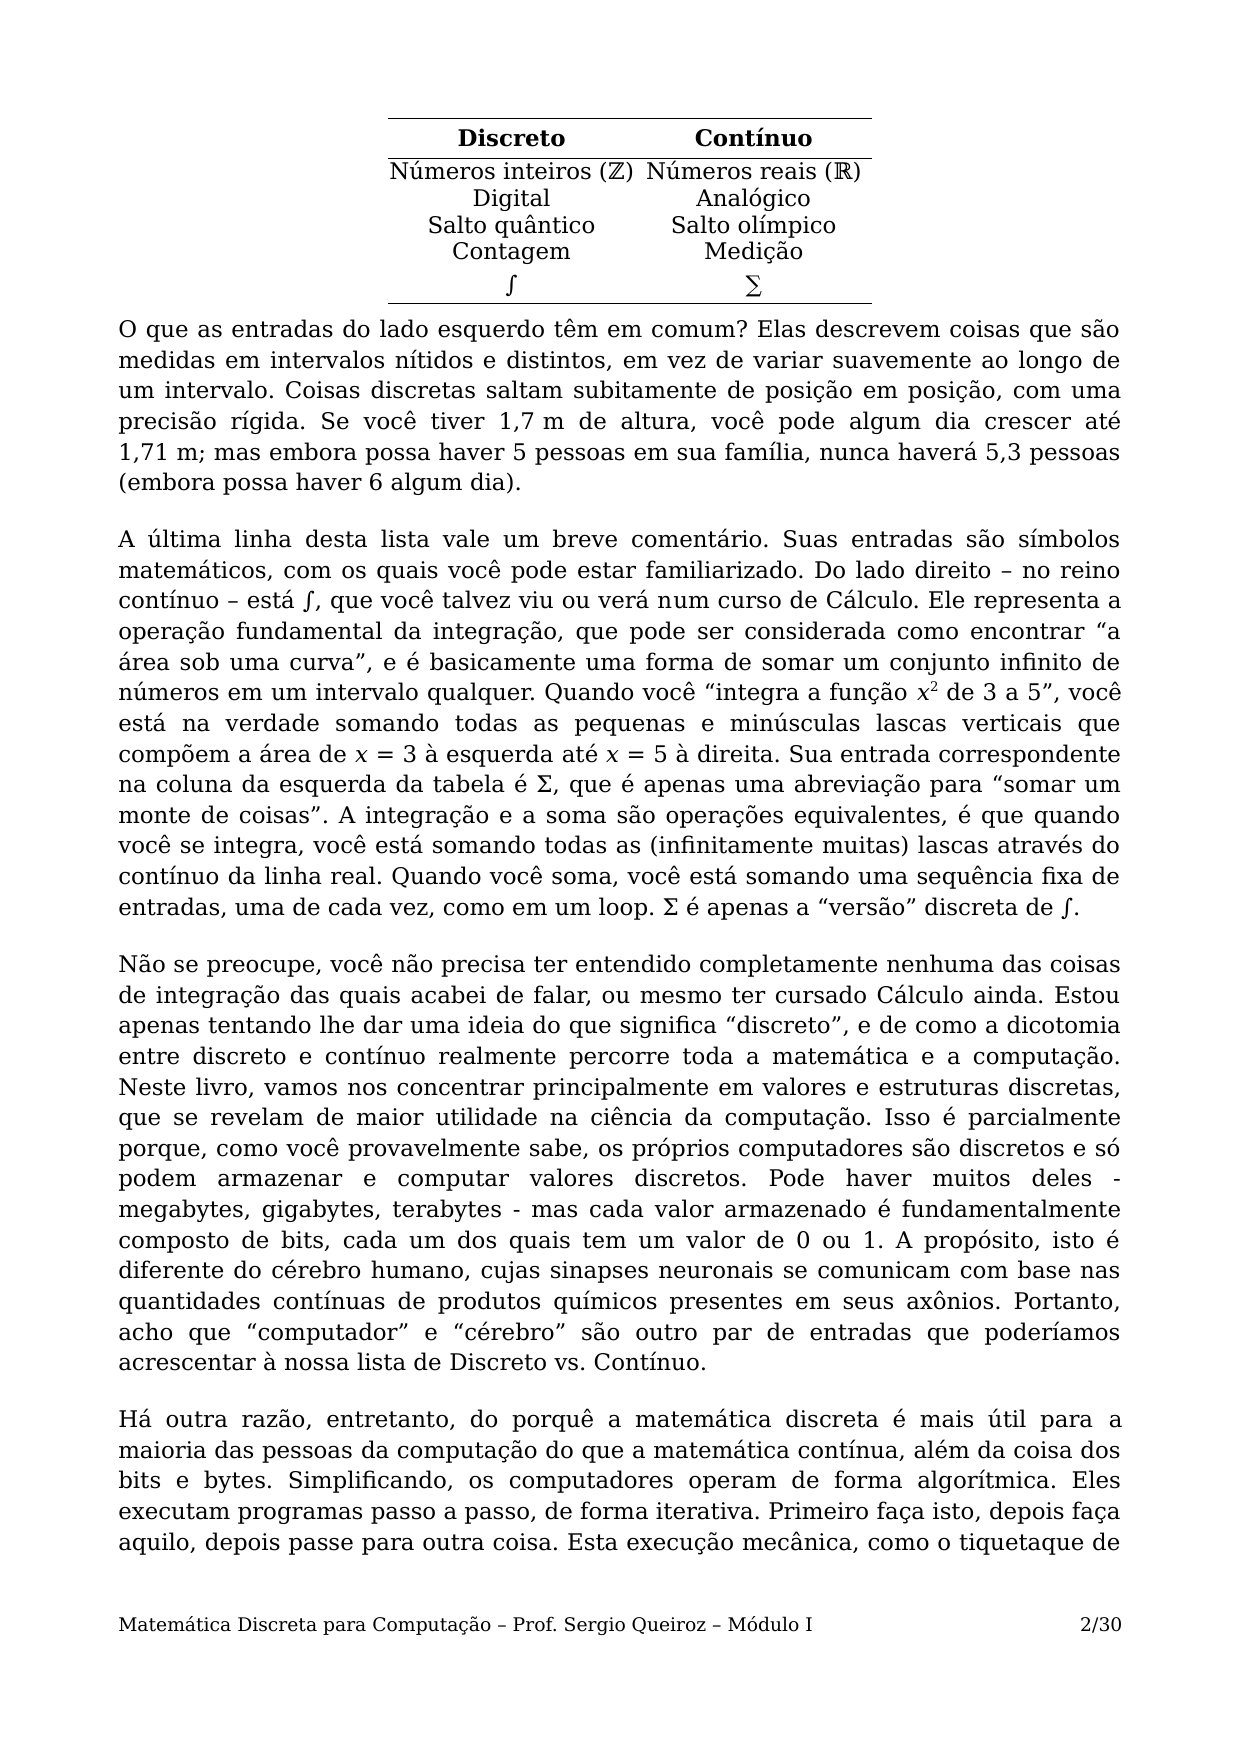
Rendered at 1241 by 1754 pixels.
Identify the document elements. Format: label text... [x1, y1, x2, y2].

table_cell Digital [388, 185, 635, 212]
table_header Contínuo [635, 119, 872, 157]
text Não se preocupe, você não precisa ter entendido completamente nenhuma das coisas de integração das quais acabei de falar, ou mesmo ter cursado Cálculo ainda. Estou apenas tentando lhe dar uma ideia do que significa “discreto”, e de como a dicotomia entre discreto e contínuo realmente percorre toda a matemática e a computação. Neste livro, vamos nos concentrar principalmente em valores e estruturas discretas, que se revelam de maior utilidade na ciência da computação. Isso é parcialmente porque, como você provavelmente sabe, os próprios computadores são discretos e só podem armazenar e computar valores discretos. Pode haver muitos deles - megabytes, gigabytes, terabytes - mas cada valor armazenado é fundamentalmente composto de bits, cada um dos quais tem um valor de 0 ou 1. A propósito, isto é diferente do cérebro humano, cujas sinapses neuronais se comunicam com base nas quantidades contínuas de produtos químicos presentes em seus axônios. Portanto, acho que “computador” e “cérebro” são outro par de entradas que poderíamos acrescentar à nossa lista de Discreto vs. Contínuo. [118, 951, 1122, 1376]
text A última linha desta lista vale um breve comentário. Suas entradas são símbolos matemáticos, com os quais você pode estar familiarizado. Do lado direito – no reino contínuo – está ∫, que você talvez viu ou verá num curso de Cálculo. Ele representa a operação fundamental da integração, que pode ser considerada como encontrar “a área sob uma curva”, e é basicamente uma forma de somar um conjunto infinito de números em um intervalo qualquer. Quando você “integra a função x2 de 3 a 5”, você está na verdade somando todas as pequenas e minúsculas lascas verticais que compõem a área de x = 3 à esquerda até x = 5 à direita. Sua entrada correspondente na coluna da esquerda da tabela é Σ, que é apenas uma abreviação para “somar um monte de coisas”. A integração e a soma são operações equivalentes, é que quando você se integra, você está somando todas as (infinitamente muitas) lascas através do contínuo da linha real. Quando você soma, você está somando uma sequência fixa de entradas, uma de cada vez, como em um loop. Σ é apenas a “versão” discreta de ∫. [118, 526, 1122, 921]
text O que as entradas do lado esquerdo têm em comum? Elas descrevem coisas que são medidas em intervalos nítidos e distintos, em vez de variar suavemente ao longo de um intervalo. Coisas discretas saltam subitamente de posição em posição, com uma precisão rígida. Se você tiver 1,7 m de altura, você pode algum dia crescer até 1,71 m; mas embora possa haver 5 pessoas em sua família, nunca haverá 5,3 pessoas (embora possa haver 6 algum dia). [118, 316, 1122, 496]
table_cell ∫ [388, 265, 635, 303]
table_cell Medição [635, 239, 872, 265]
table_cell Contagem [388, 239, 635, 265]
table_cell Números inteiros (ℤ) [388, 159, 635, 185]
table_cell Analógico [635, 185, 872, 212]
text Há outra razão, entretanto, do porquê a matemática discreta é mais útil para a maioria das pessoas da computação do que a matemática contínua, além da coisa dos bits e bytes. Simplificando, os computadores operam de forma algorítmica. Eles executam programas passo a passo, de forma iterativa. Primeiro faça isto, depois faça aquilo, depois passe para outra coisa. Esta execução mecânica, como o tiquetaque de [118, 1406, 1122, 1556]
table_header Discreto [388, 119, 635, 157]
table_cell Salto quântico [388, 212, 635, 238]
table_cell Salto olímpico [635, 212, 872, 238]
table_cell Números reais (ℝ) [635, 159, 872, 185]
table_cell ∑ [635, 265, 872, 303]
